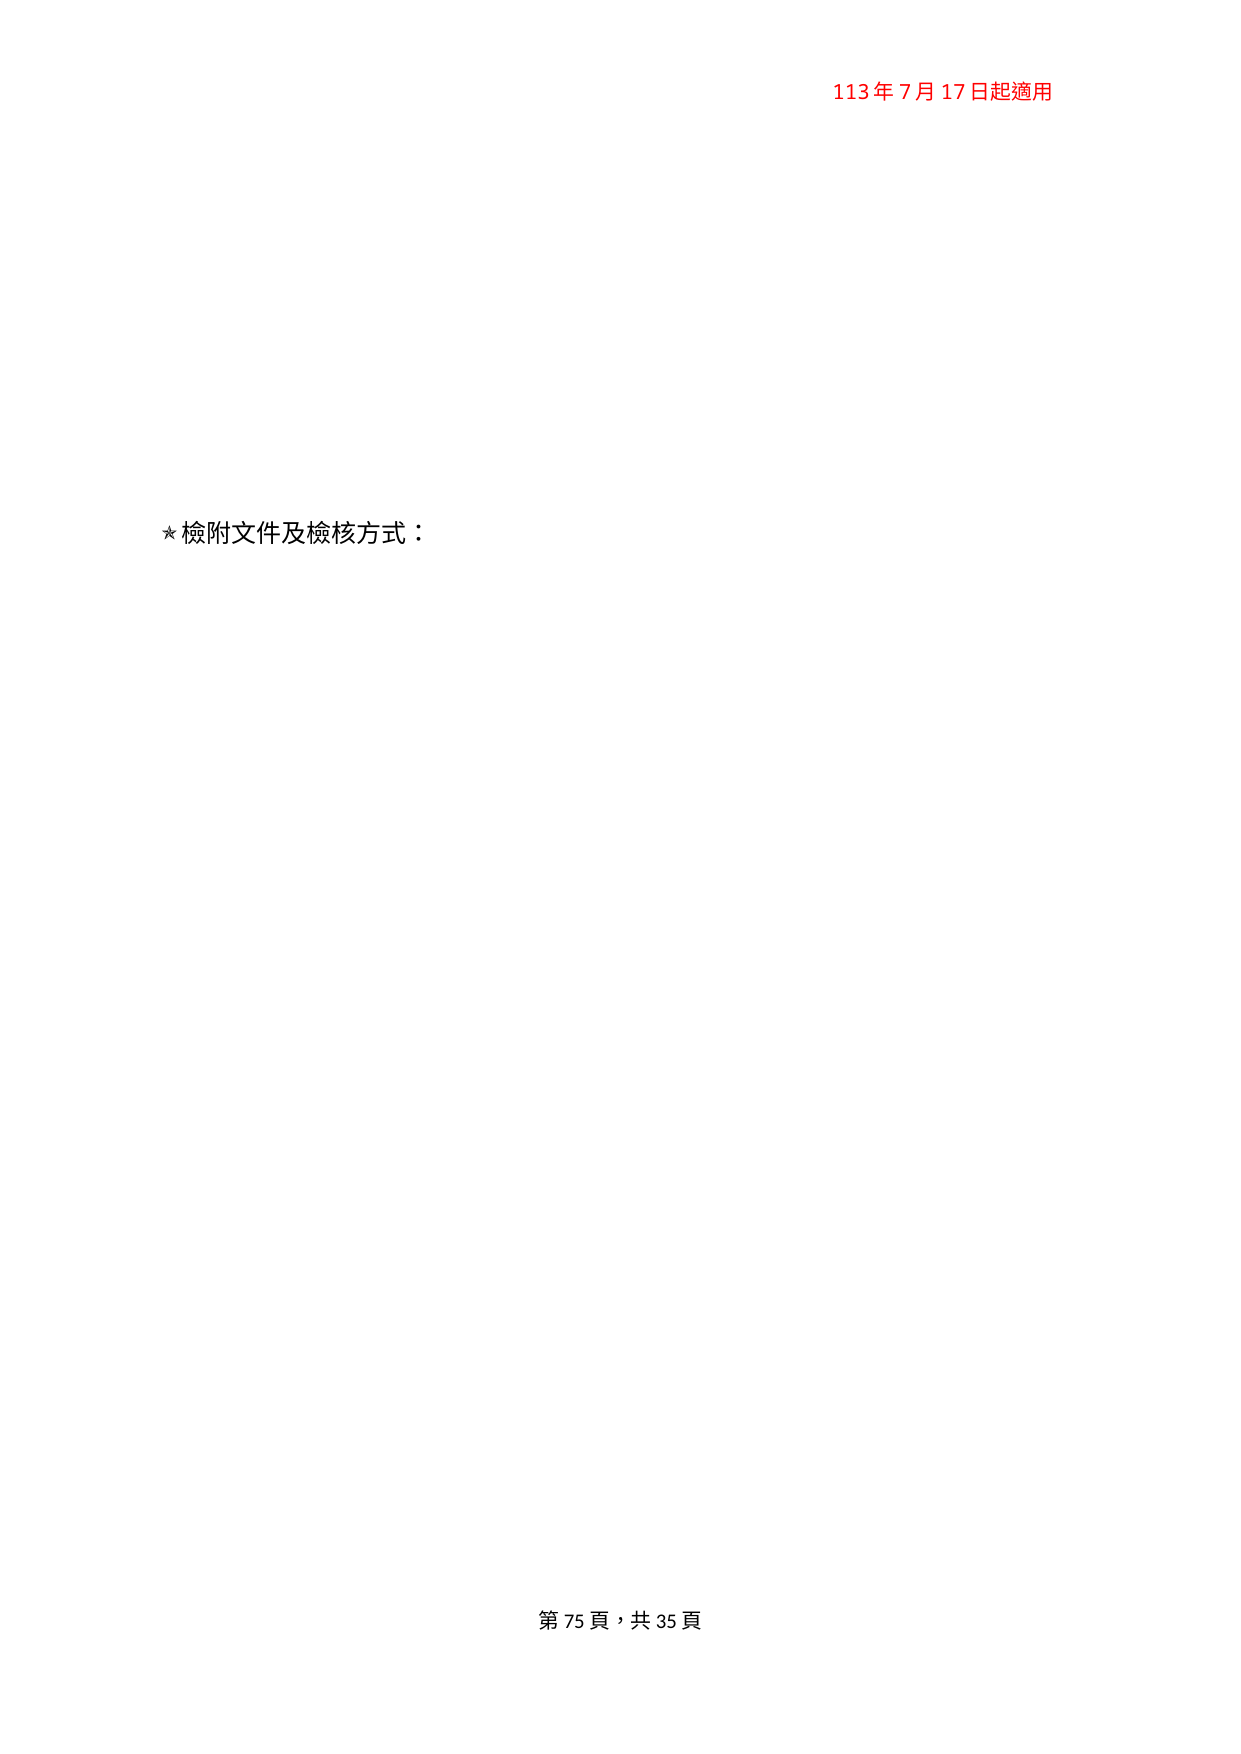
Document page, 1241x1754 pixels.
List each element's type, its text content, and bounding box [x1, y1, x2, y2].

text 檢附文件及檢核方式： [158, 489, 1053, 552]
